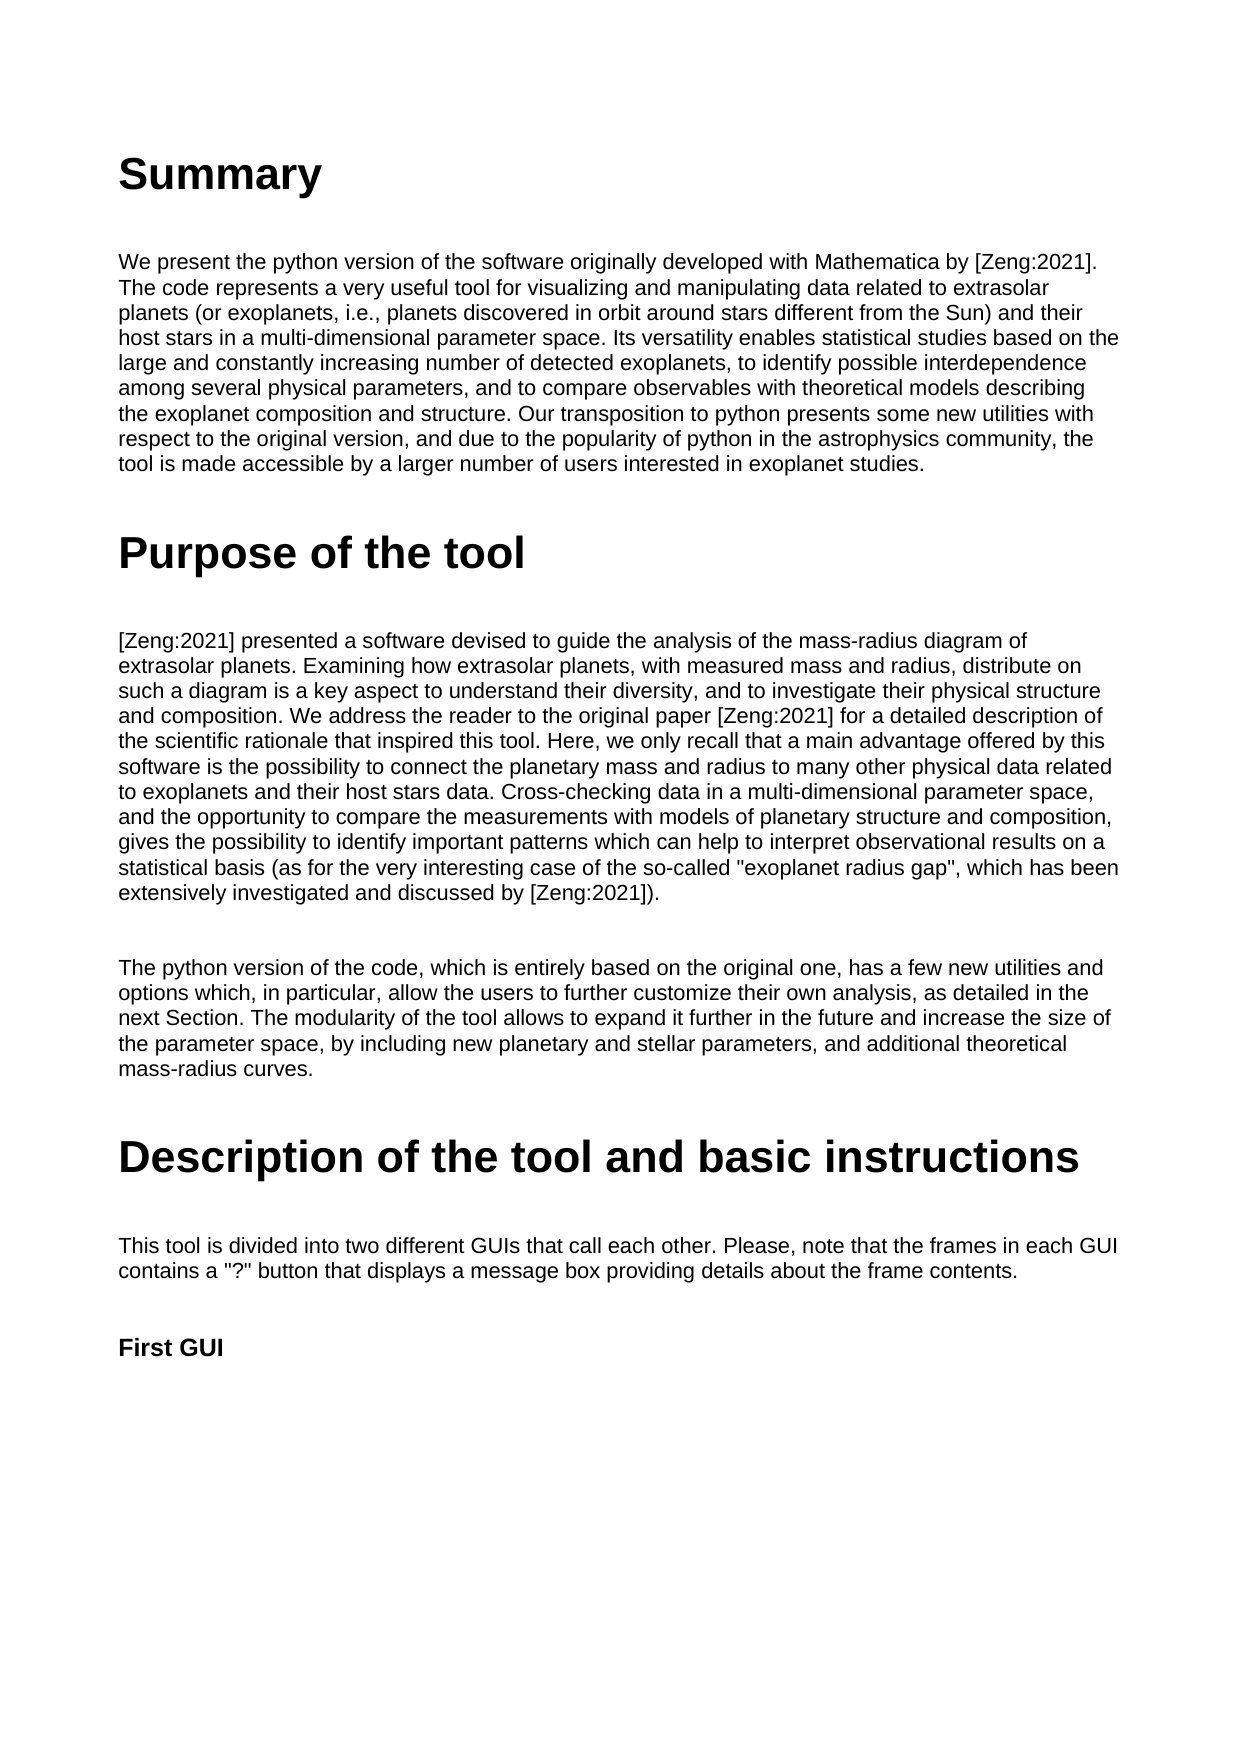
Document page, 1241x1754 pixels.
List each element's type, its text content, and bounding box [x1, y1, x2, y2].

text The python version of the code, which is entirely based on the original one, has a few new utilities and options which, in particular, allow the users to further customize their own analysis, as detailed in the next Section. The modularity of the tool allows to expand it further in the future and increase the size of the parameter space, by including new planetary and stellar parameters, and additional theoretical mass-radius curves. [118, 955, 1122, 1081]
subtitle Description of the tool and basic instructions [118, 1131, 1122, 1182]
subtitle Purpose of the tool [118, 526, 1122, 578]
subtitle Summary [118, 148, 1122, 199]
subtitle First GUI [118, 1333, 1122, 1362]
subtitle We present the python version of the software originally developed with Mathematica by [Zeng:2021]. The code represents a very useful tool for visualizing and manipulating data related to extrasolar planets (or exoplanets, i.e., planets discovered in orbit around stars different from the Sun) and their host stars in a multi-dimensional parameter space. Its versatility enables statistical studies based on the large and constantly increasing number of detected exoplanets, to identify possible interdependence among several physical parameters, and to compare observables with theoretical models describing the exoplanet composition and structure. Our transposition to python presents some new utilities with respect to the original version, and due to the popularity of python in the astrophysics community, the tool is made accessible by a larger number of users interested in exoplanet studies. [118, 249, 1122, 476]
text [Zeng:2021] presented a software devised to guide the analysis of the mass-radius diagram of extrasolar planets. Examining how extrasolar planets, with measured mass and radius, distribute on such a diagram is a key aspect to understand their diversity, and to investigate their physical structure and composition. We address the reader to the original paper [Zeng:2021] for a detailed description of the scientific rationale that inspired this tool. Here, we only recall that a main advantage offered by this software is the possibility to connect the planetary mass and radius to many other physical data related to exoplanets and their host stars data. Cross-checking data in a multi-dimensional parameter space, and the opportunity to compare the measurements with models of planetary structure and composition, gives the possibility to identify important patterns which can help to interpret observational results on a statistical basis (as for the very interesting case of the so-called "exoplanet radius gap", which has been extensively investigated and discussed by [Zeng:2021]). [118, 628, 1122, 905]
text This tool is divided into two different GUIs that call each other. Please, note that the frames in each GUI contains a "?" button that displays a message box providing details about the frame contents. [118, 1232, 1122, 1283]
